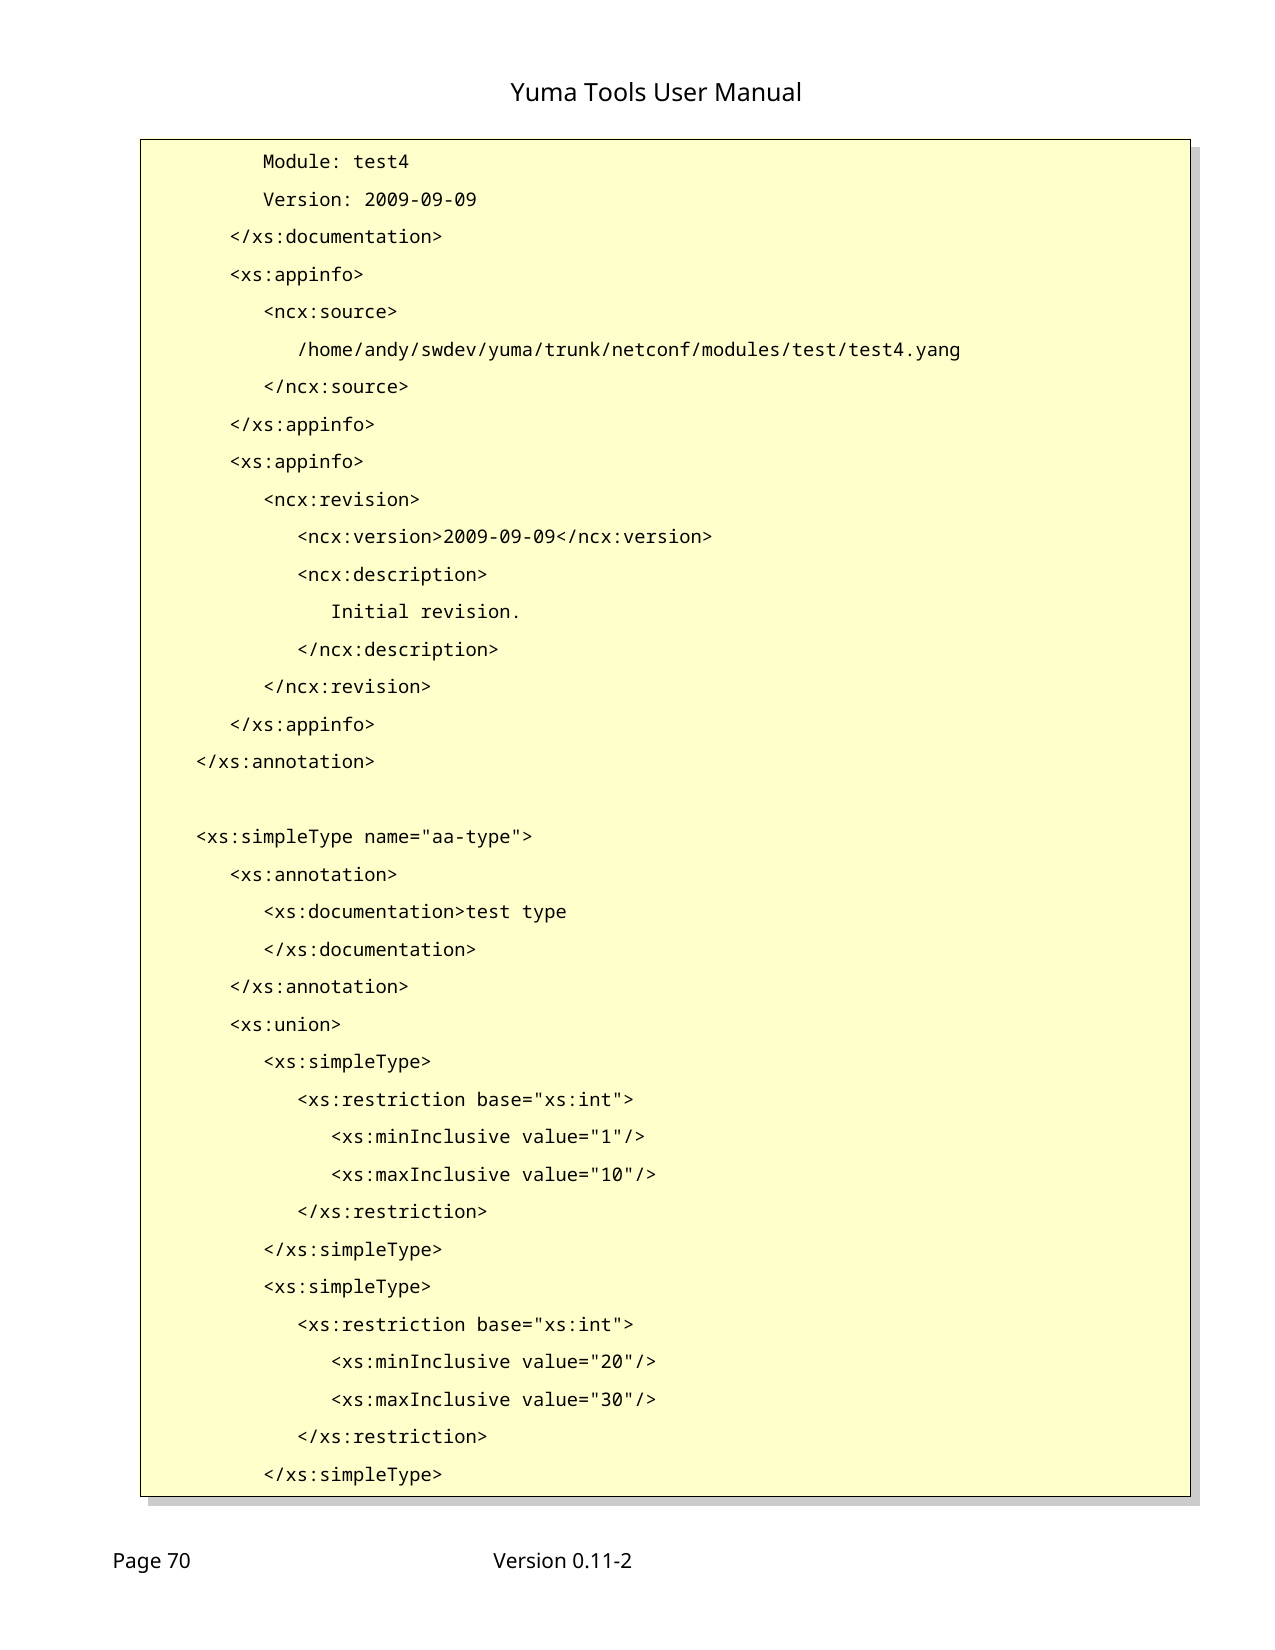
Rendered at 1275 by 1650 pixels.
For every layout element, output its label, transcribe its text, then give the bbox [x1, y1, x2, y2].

text Module: test4 [141, 140, 1190, 174]
text <xs:restriction base="xs:int"> [141, 1301, 1190, 1337]
text <ncx:source> [141, 288, 1190, 324]
text <xs:maxInclusive value="10"/> [141, 1151, 1190, 1187]
text </xs:annotation> [141, 738, 1190, 774]
text <xs:simpleType> [141, 1263, 1190, 1299]
text <xs:appinfo> [141, 251, 1190, 287]
text <xs:simpleType name="aa-type"> [141, 813, 1190, 849]
text </xs:documentation> [141, 926, 1190, 962]
text </xs:simpleType> [141, 1451, 1190, 1496]
text </xs:documentation> [141, 213, 1190, 249]
text </xs:restriction> [141, 1188, 1190, 1224]
text <xs:maxInclusive value="30"/> [141, 1376, 1190, 1412]
text <xs:annotation> [141, 851, 1190, 887]
text </xs:annotation> [141, 963, 1190, 999]
text <xs:minInclusive value="1"/> [141, 1113, 1190, 1149]
text <xs:union> [141, 1001, 1190, 1037]
text <xs:restriction base="xs:int"> [141, 1076, 1190, 1112]
text </xs:restriction> [141, 1413, 1190, 1449]
text <ncx:description> [141, 551, 1190, 587]
text <ncx:version>2009-09-09</ncx:version> [141, 513, 1190, 549]
text </xs:simpleType> [141, 1226, 1190, 1262]
text <ncx:revision> [141, 476, 1190, 512]
text </ncx:source> [141, 363, 1190, 399]
text </xs:appinfo> [141, 701, 1190, 737]
text <xs:appinfo> [141, 438, 1190, 474]
text <xs:minInclusive value="20"/> [141, 1338, 1190, 1374]
text Initial revision. [141, 588, 1190, 624]
text <xs:simpleType> [141, 1038, 1190, 1074]
text Version: 2009-09-09 [141, 176, 1190, 212]
text <xs:documentation>test type [141, 888, 1190, 924]
text </ncx:description> [141, 626, 1190, 662]
text </xs:appinfo> [141, 401, 1190, 437]
text </ncx:revision> [141, 663, 1190, 699]
text /home/andy/swdev/yuma/trunk/netconf/modules/test/test4.yang [141, 326, 1190, 362]
